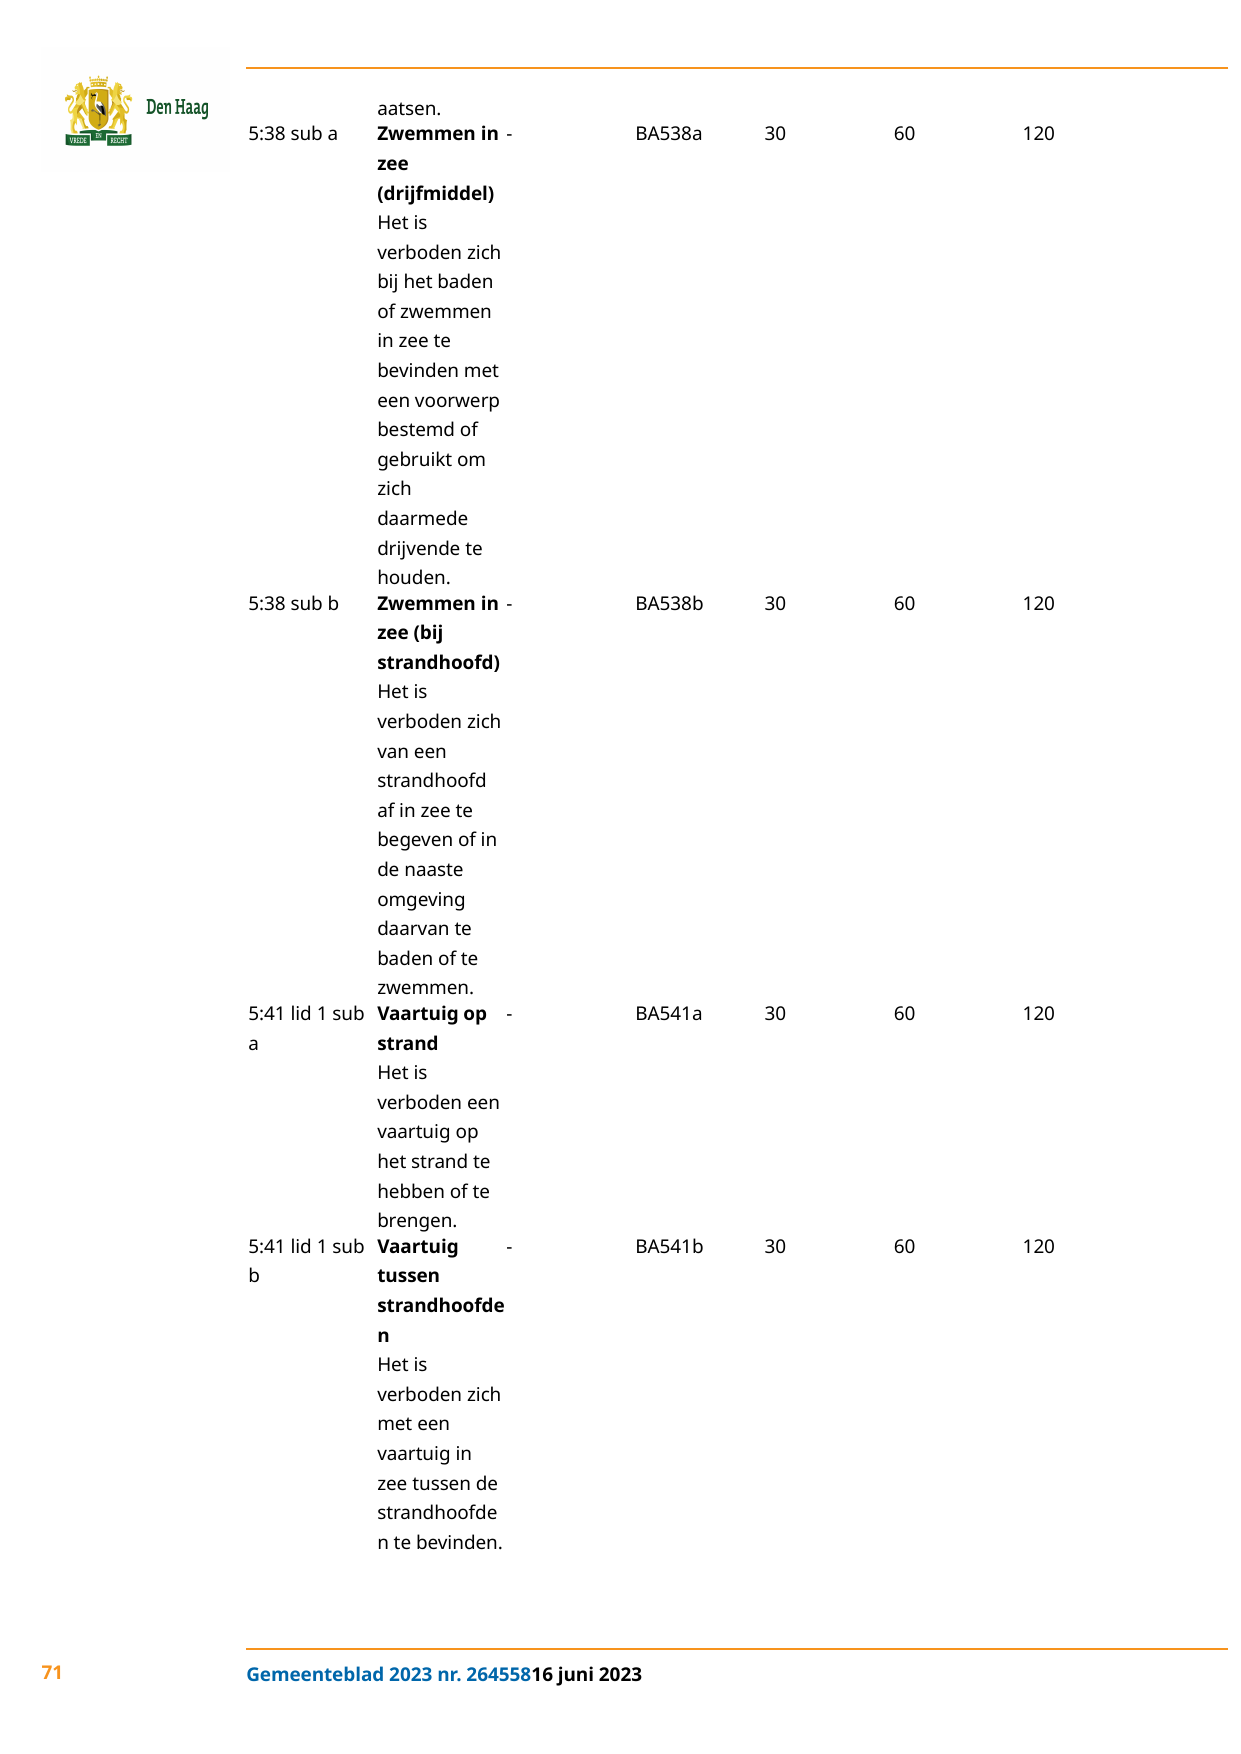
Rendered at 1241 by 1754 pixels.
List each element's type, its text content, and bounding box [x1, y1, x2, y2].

table_cell 30 [764, 1000, 893, 1233]
table_cell 120 [1023, 1233, 1152, 1555]
table_cell 5:38 sub b [248, 590, 377, 1000]
table_cell [1023, 95, 1152, 121]
table_cell Vaartuig op strand Het is verboden een vaartuig op het strand te hebben of te brengen. [377, 1000, 506, 1233]
table_cell [635, 95, 764, 121]
table_cell 60 [894, 121, 1022, 590]
table_cell [248, 95, 377, 121]
table_cell 30 [764, 1233, 893, 1555]
table_cell 120 [1023, 590, 1152, 1000]
table_cell 60 [894, 1000, 1022, 1233]
table_cell BA538b [635, 590, 764, 1000]
table_cell 120 [1023, 121, 1152, 590]
table_cell 5:41 lid 1 sub b [248, 1233, 377, 1555]
table_cell 30 [764, 590, 893, 1000]
table_cell Vaartuig tussen strandhoofden Het is verboden zich met een vaartuig in zee tussen de strandhoofden te bevinden. [377, 1233, 506, 1555]
table_cell 5:41 lid 1 sub a [248, 1000, 377, 1233]
table_cell - [506, 121, 635, 590]
table_cell - [506, 1000, 635, 1233]
table_cell 5:38 sub a [248, 121, 377, 590]
picture [41, 47, 231, 172]
table_cell 30 [764, 121, 893, 590]
table_cell [764, 95, 893, 121]
table_cell 120 [1023, 1000, 1152, 1233]
table_cell Zwemmen in zee (drijfmiddel) Het is verboden zich bij het baden of zwemmen in zee te bevinden met een voorwerp bestemd of gebruikt om zich daarmede drijvende te houden. [377, 121, 506, 590]
table_cell BA541a [635, 1000, 764, 1233]
table_cell - [506, 95, 635, 121]
table_cell [894, 95, 1022, 121]
table_cell BA538a [635, 121, 764, 590]
table_cell 60 [894, 590, 1022, 1000]
table_cell 60 [894, 1233, 1022, 1555]
table_cell - [506, 590, 635, 1000]
table_cell Zwemmen in zee (bij strandhoofd) Het is verboden zich van een strandhoofd af in zee te begeven of in de naaste omgeving daarvan te baden of te zwemmen. [377, 590, 506, 1000]
table_cell - [506, 1233, 635, 1555]
table_cell BA541b [635, 1233, 764, 1555]
table_cell aatsen. [377, 95, 506, 121]
